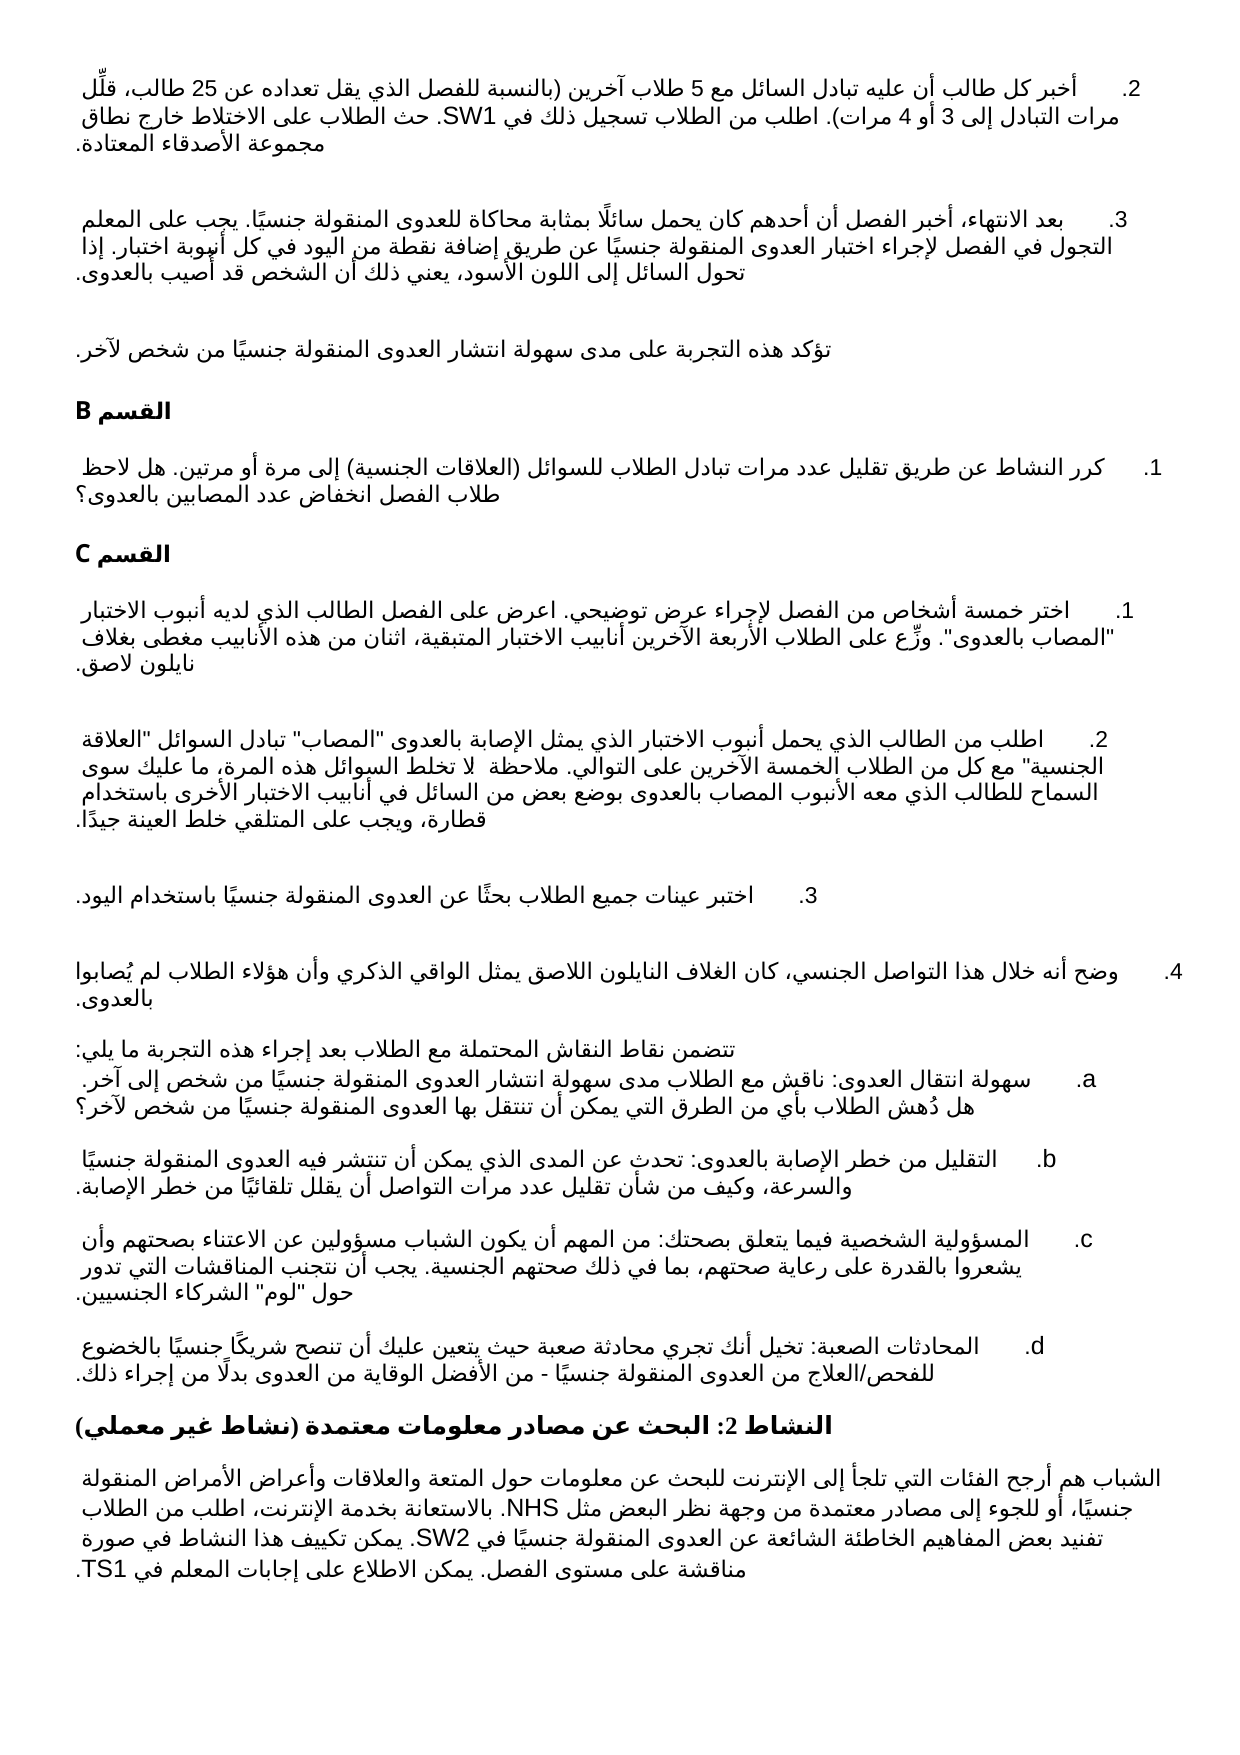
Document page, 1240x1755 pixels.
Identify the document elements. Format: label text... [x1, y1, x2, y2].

list سهولة انتقال العدوى: ناقش مع الطلاب مدى سهولة انتشار العدوى المنقولة جنسيًا من شخص إلى آخر. هل دُهش الطلاب بأي من الطرق التي يمكن أن تنتقل بها العدوى المنقولة جنسيًا من شخص لآخر؟ [75, 1064, 1089, 1119]
list التقليل من خطر الإصابة بالعدوى: تحدث عن المدى الذي يمكن أن تنتشر فيه العدوى المنقولة جنسيًا والسرعة، وكيف من شأن تقليل عدد مرات التواصل أن يقلل تلقائيًا من خطر الإصابة. [75, 1144, 1089, 1199]
list أخبر كل طالب أن عليه تبادل السائل مع 5 طلاب آخرين (بالنسبة للفصل الذي يقل تعداده عن 25 طالب، قلِّل مرات التبادل إلى 3 أو 4 مرات). اطلب من الطلاب تسجيل ذلك في SW1. حث الطلاب على الاختلاط خارج نطاق مجموعة الأصدقاء المعتادة. [75, 75, 1164, 156]
list كرر النشاط عن طريق تقليل عدد مرات تبادل الطلاب للسوائل (العلاقات الجنسية) إلى مرة أو مرتين. هل لاحظ طلاب الفصل انخفاض عدد المصابين بالعدوى؟ [75, 454, 1164, 507]
list اطلب من الطالب الذي يحمل أنبوب الاختبار الذي يمثل الإصابة بالعدوى "المصاب" تبادل السوائل "العلاقة الجنسية" مع كل من الطلاب الخمسة الآخرين على التوالي. ملاحظة: لا تخلط السوائل هذه المرة، ما عليك سوى السماح للطالب الذي معه الأنبوب المصاب بالعدوى بوضع بعض من السائل في أنابيب الاختبار الأخرى باستخدام قطارة، ويجب على المتلقي خلط العينة جيدًا. [75, 726, 1164, 832]
list المحادثات الصعبة: تخيل أنك تجري محادثة صعبة حيث يتعين عليك أن تنصح شريكًا جنسيًا بالخضوع للفحص/العلاج من العدوى المنقولة جنسيًا - من الأفضل الوقاية من العدوى بدلًا من إجراء ذلك. [75, 1331, 1089, 1386]
subtitle القسم B [75, 393, 1164, 427]
list وضح أنه خلال هذا التواصل الجنسي، كان الغلاف النايلون اللاصق يمثل الواقي الذكري وأن هؤلاء الطلاب لم يُصابوا بالعدوى. [75, 958, 1164, 1011]
subtitle النشاط 2: البحث عن مصادر معلومات معتمدة (نشاط غير معملي) [75, 1411, 1164, 1439]
list تتضمن نقاط النقاش المحتملة مع الطلاب بعد إجراء هذه التجربة ما يلي: [75, 1036, 1127, 1062]
subtitle القسم C [75, 536, 1164, 570]
list اختبر عينات جميع الطلاب بحثًا عن العدوى المنقولة جنسيًا باستخدام اليود. [75, 882, 1164, 908]
text الشباب هم أرجح الفئات التي تلجأ إلى الإنترنت للبحث عن معلومات حول المتعة والعلاقات وأعراض الأمراض المنقولة جنسيًا، أو للجوء إلى مصادر معتمدة من وجهة نظر البعض مثل NHS. بالاستعانة بخدمة الإنترنت، اطلب من الطلاب تفنيد بعض المفاهيم الخاطئة الشائعة عن العدوى المنقولة جنسيًا في SW2. يمكن تكييف هذا النشاط في صورة مناقشة على مستوى الفصل. يمكن الاطلاع على إجابات المعلم في TS1. [75, 1464, 1164, 1582]
list المسؤولية الشخصية فيما يتعلق بصحتك: من المهم أن يكون الشباب مسؤولين عن الاعتناء بصحتهم وأن يشعروا بالقدرة على رعاية صحتهم، بما في ذلك صحتهم الجنسية. يجب أن نتجنب المناقشات التي تدور حول "لوم" الشركاء الجنسيين. [75, 1224, 1089, 1306]
text تؤكد هذه التجربة على مدى سهولة انتشار العدوى المنقولة جنسيًا من شخص لآخر. [75, 336, 1164, 362]
list اختر خمسة أشخاص من الفصل لإجراء عرض توضيحي. اعرض على الفصل الطالب الذي لديه أنبوب الاختبار "المصاب بالعدوى". وزِّع على الطلاب الأربعة الآخرين أنابيب الاختبار المتبقية، اثنان من هذه الأنابيب مغطى بغلاف نايلون لاصق. [75, 597, 1164, 676]
list بعد الانتهاء، أخبر الفصل أن أحدهم كان يحمل سائلًا بمثابة محاكاة للعدوى المنقولة جنسيًا. يجب على المعلم التجول في الفصل لإجراء اختبار العدوى المنقولة جنسيًا عن طريق إضافة نقطة من اليود في كل أنبوبة اختبار. إذا تحول السائل إلى اللون الأسود، يعني ذلك أن الشخص قد أُصيب بالعدوى. [75, 206, 1164, 286]
